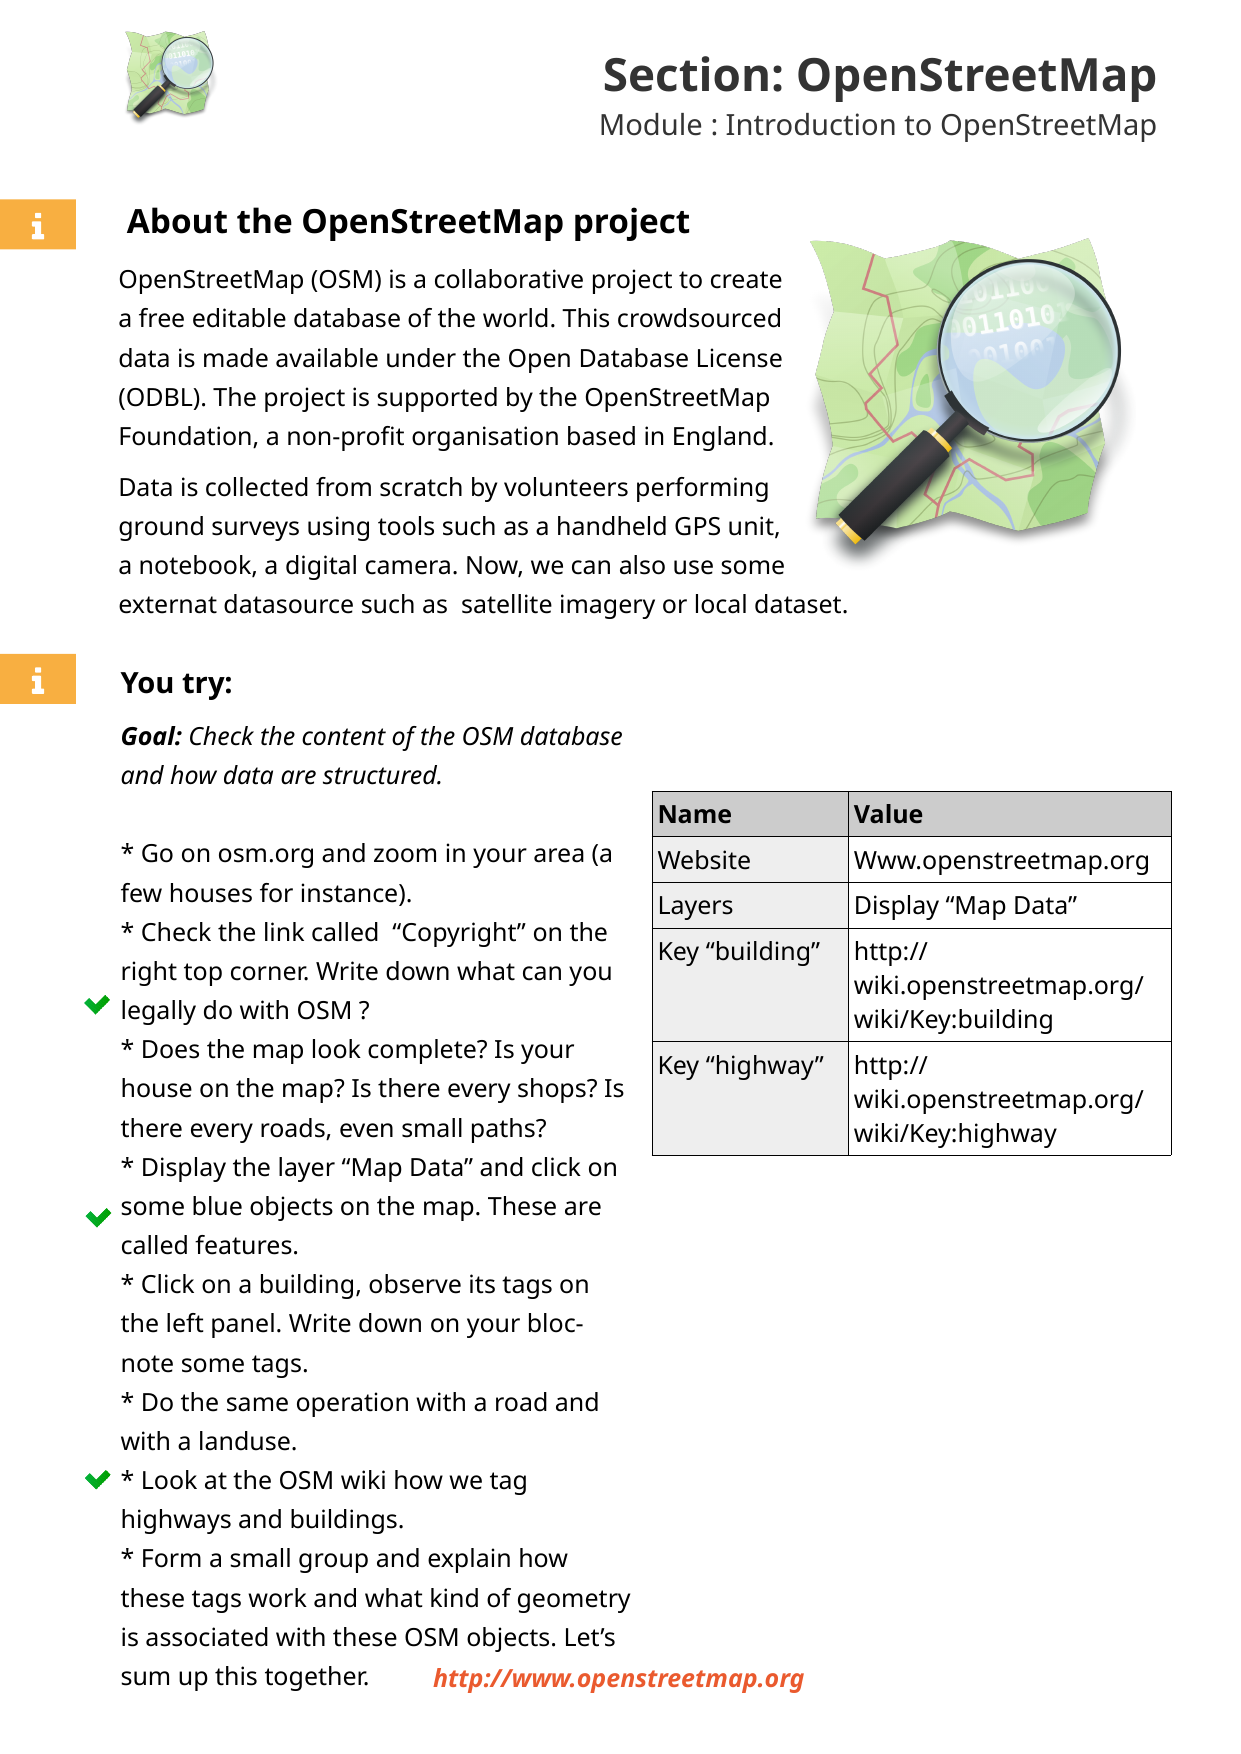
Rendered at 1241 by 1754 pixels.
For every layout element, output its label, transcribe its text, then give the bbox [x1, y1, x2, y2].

text OpenStreetMap (OSM) is a collaborative project to create a free editable database of the world. This crowdsourced data is made available under the Open Database License (ODBL). The project is supported by the OpenStreetMap Foundation, a non-profit organisation based in England. [118, 262, 798, 453]
table_header Name [653, 792, 848, 836]
subtitle About the OpenStreetMap project [118, 198, 1122, 243]
table_header Value [849, 792, 1171, 836]
table_cell Layers [653, 883, 848, 928]
picture [798, 238, 1137, 576]
table_cell Www.openstreetmap.org [849, 837, 1171, 882]
table_cell Key “building” [653, 929, 848, 1041]
table_cell Key “highway” [653, 1042, 848, 1155]
text Data is collected from scratch by volunteers performing ground surveys using tools such as a handheld GPS unit, a notebook, a digital camera. Now, we can also use some externat datasource such as satellite imagery or local dataset. [118, 469, 1122, 621]
picture [122, 31, 218, 127]
table_cell http://wiki.openstreetmap.org/wiki/Key:highway [849, 1042, 1171, 1155]
table_cell Display “Map Data” [849, 883, 1171, 928]
table_cell http://wiki.openstreetmap.org/wiki/Key:building [849, 929, 1171, 1041]
table_cell Website [653, 837, 848, 882]
